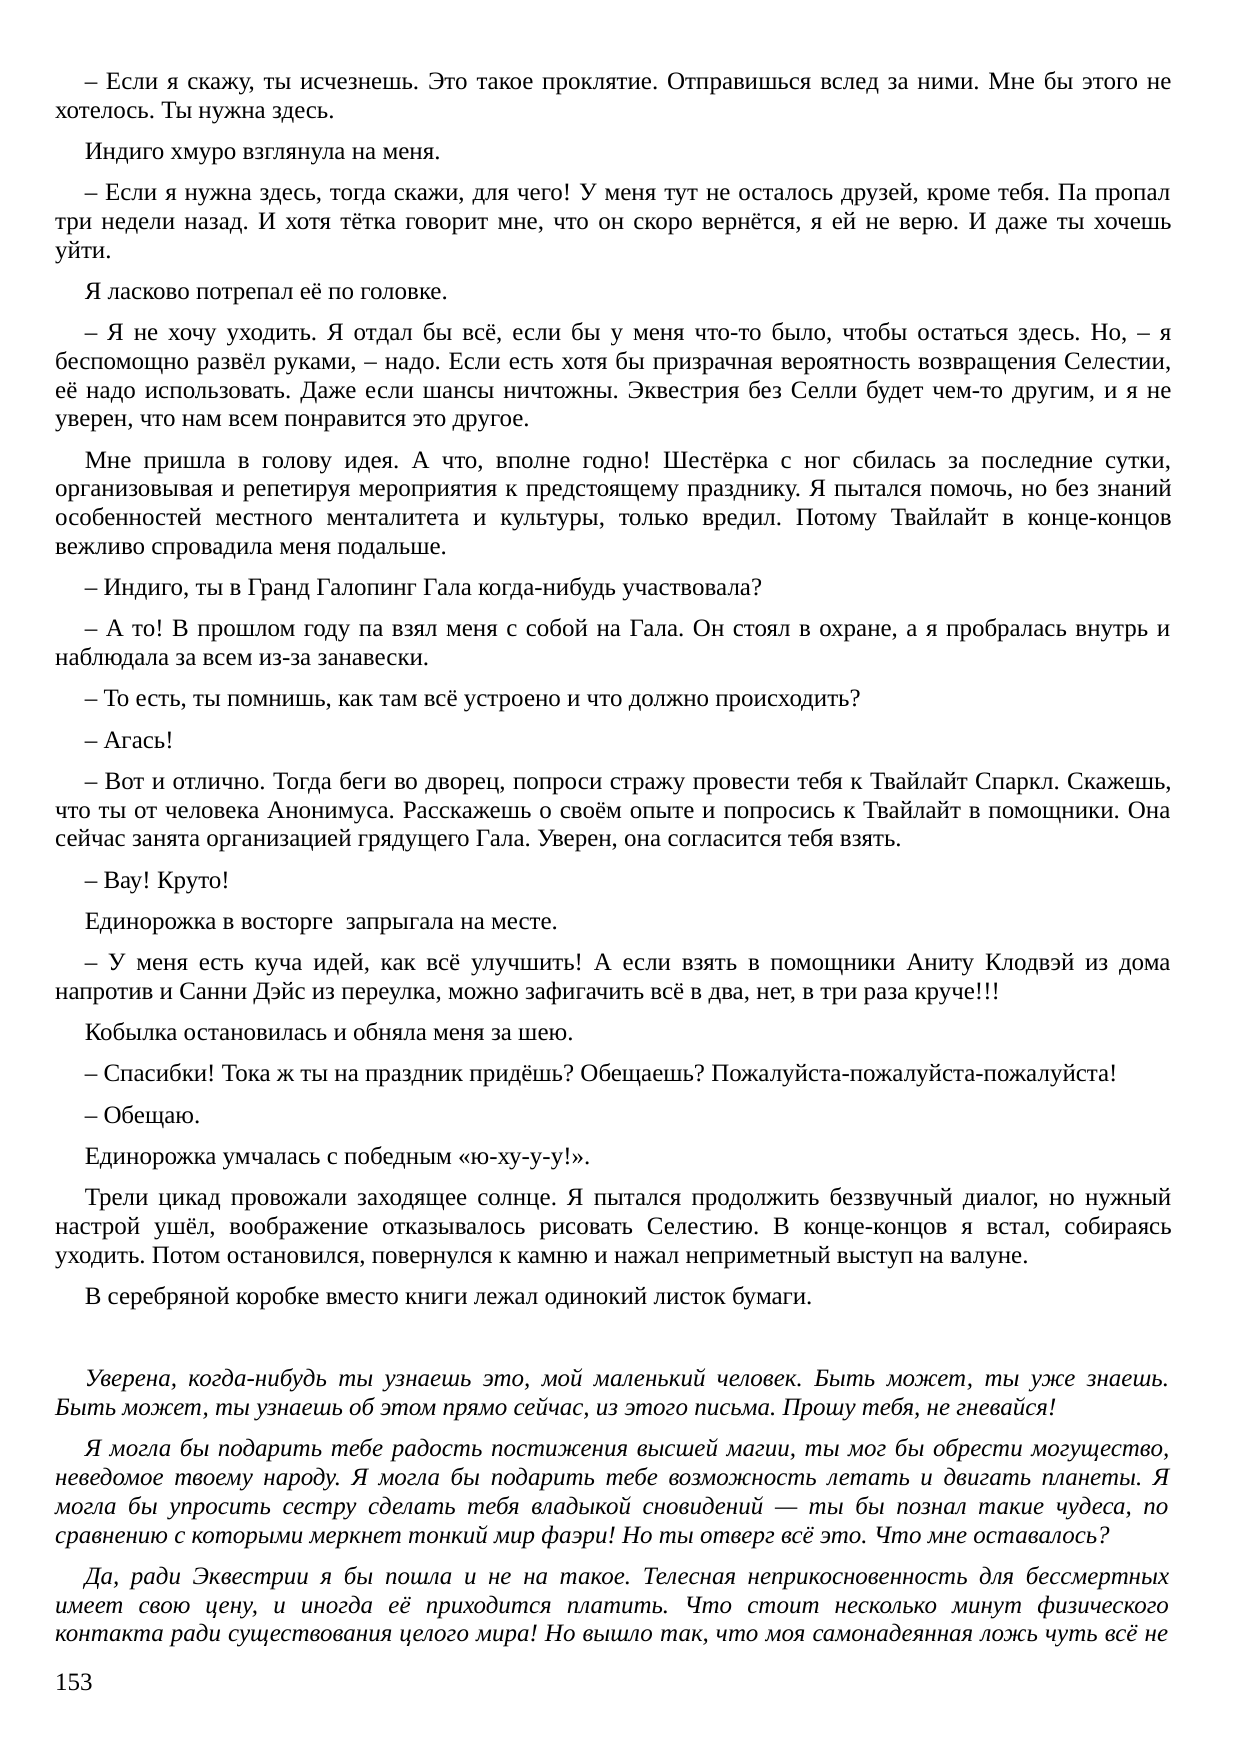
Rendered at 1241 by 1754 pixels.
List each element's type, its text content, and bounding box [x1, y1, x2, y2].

text – У меня есть куча идей, как всё улучшить! А если взять в помощники Аниту Клодвэй из дома напротив и Санни Дэйс из переулка, можно зафигачить всё в два, нет, в три раза круче!!! [55, 947, 1173, 1005]
text Уверена, когда-нибудь ты узнаешь это, мой маленький человек. Быть может, ты уже знаешь. Быть может, ты узнаешь об этом прямо сейчас, из этого письма. Прошу тебя, не гневайся! [55, 1363, 1173, 1421]
text В серебряной коробке вместо книги лежал одинокий листок бумаги. [55, 1281, 1173, 1310]
text – Агась! [55, 725, 1173, 753]
text – Индиго, ты в Гранд Галопинг Гала когда-нибудь участвовала? [55, 572, 1173, 601]
text Я ласково потрепал её по головке. [55, 276, 1173, 305]
text – Обещаю. [55, 1100, 1173, 1128]
text Единорожка умчалась с победным «ю-ху-у-у!». [55, 1141, 1173, 1170]
text – То есть, ты помнишь, как там всё устроено и что должно происходить? [55, 683, 1173, 712]
text Я могла бы подарить тебе радость постижения высшей магии, ты мог бы обрести могущество, неведомое твоему народу. Я могла бы подарить тебе возможность летать и двигать планеты. Я могла бы упросить сестру сделать тебя владыкой сновидений — ты бы познал такие чудеса, по сравнению с которыми меркнет тонкий мир фаэри! Но ты отверг всё это. Что мне оставалось? [55, 1433, 1173, 1548]
text – А то! В прошлом году па взял меня с собой на Гала. Он стоял в охране, а я пробралась внутрь и наблюдала за всем из-за занавески. [55, 613, 1173, 671]
text – Вот и отлично. Тогда беги во дворец, попроси стражу провести тебя к Твайлайт Спаркл. Скажешь, что ты от человека Анонимуса. Расскажешь о своём опыте и попросись к Твайлайт в помощники. Она сейчас занята организацией грядущего Гала. Уверен, она согласится тебя взять. [55, 766, 1173, 852]
text Трели цикад провожали заходящее солнце. Я пытался продолжить беззвучный диалог, но нужный настрой ушёл, воображение отказывалось рисовать Селестию. В конце-концов я встал, собираясь уходить. Потом остановился, повернулся к камню и нажал неприметный выступ на валуне. [55, 1182, 1173, 1268]
text Кобылка остановилась и обняла меня за шею. [55, 1017, 1173, 1046]
text – Спасибки! Тока ж ты на праздник придёшь? Обещаешь? Пожалуйста-пожалуйста-пожалуйста! [55, 1058, 1173, 1087]
text Индиго хмуро взглянула на меня. [55, 136, 1173, 165]
text – Я не хочу уходить. Я отдал бы всё, если бы у меня что-то было, чтобы остаться здесь. Но, – я беспомощно развёл руками, – надо. Если есть хотя бы призрачная вероятность возвращения Селестии, её надо использовать. Даже если шансы ничтожны. Эквестрия без Селли будет чем-то другим, и я не уверен, что нам всем понравится это другое. [55, 317, 1173, 432]
text Единорожка в восторге запрыгала на месте. [55, 906, 1173, 935]
text Мне пришла в голову идея. А что, вполне годно! Шестёрка с ног сбилась за последние сутки, организовывая и репетируя мероприятия к предстоящему празднику. Я пытался помочь, но без знаний особенностей местного менталитета и культуры, только вредил. Потому Твайлайт в конце-концов вежливо спровадила меня подальше. [55, 445, 1173, 560]
text – Вау! Круто! [55, 865, 1173, 893]
text – Если я нужна здесь, тогда скажи, для чего! У меня тут не осталось друзей, кроме тебя. Па пропал три недели назад. И хотя тётка говорит мне, что он скоро вернётся, я ей не верю. И даже ты хочешь уйти. [55, 177, 1173, 263]
text – Если я скажу, ты исчезнешь. Это такое проклятие. Отправишься вслед за ними. Мне бы этого не хотелось. Ты нужна здесь. [55, 66, 1173, 123]
text Да, ради Эквестрии я бы пошла и не на такое. Телесная неприкосновенность для бессмертных имеет свою цену, и иногда её приходится платить. Что стоит несколько минут физического контакта ради существования целого мира! Но вышло так, что моя самонадеянная ложь чуть всё не [55, 1561, 1173, 1647]
